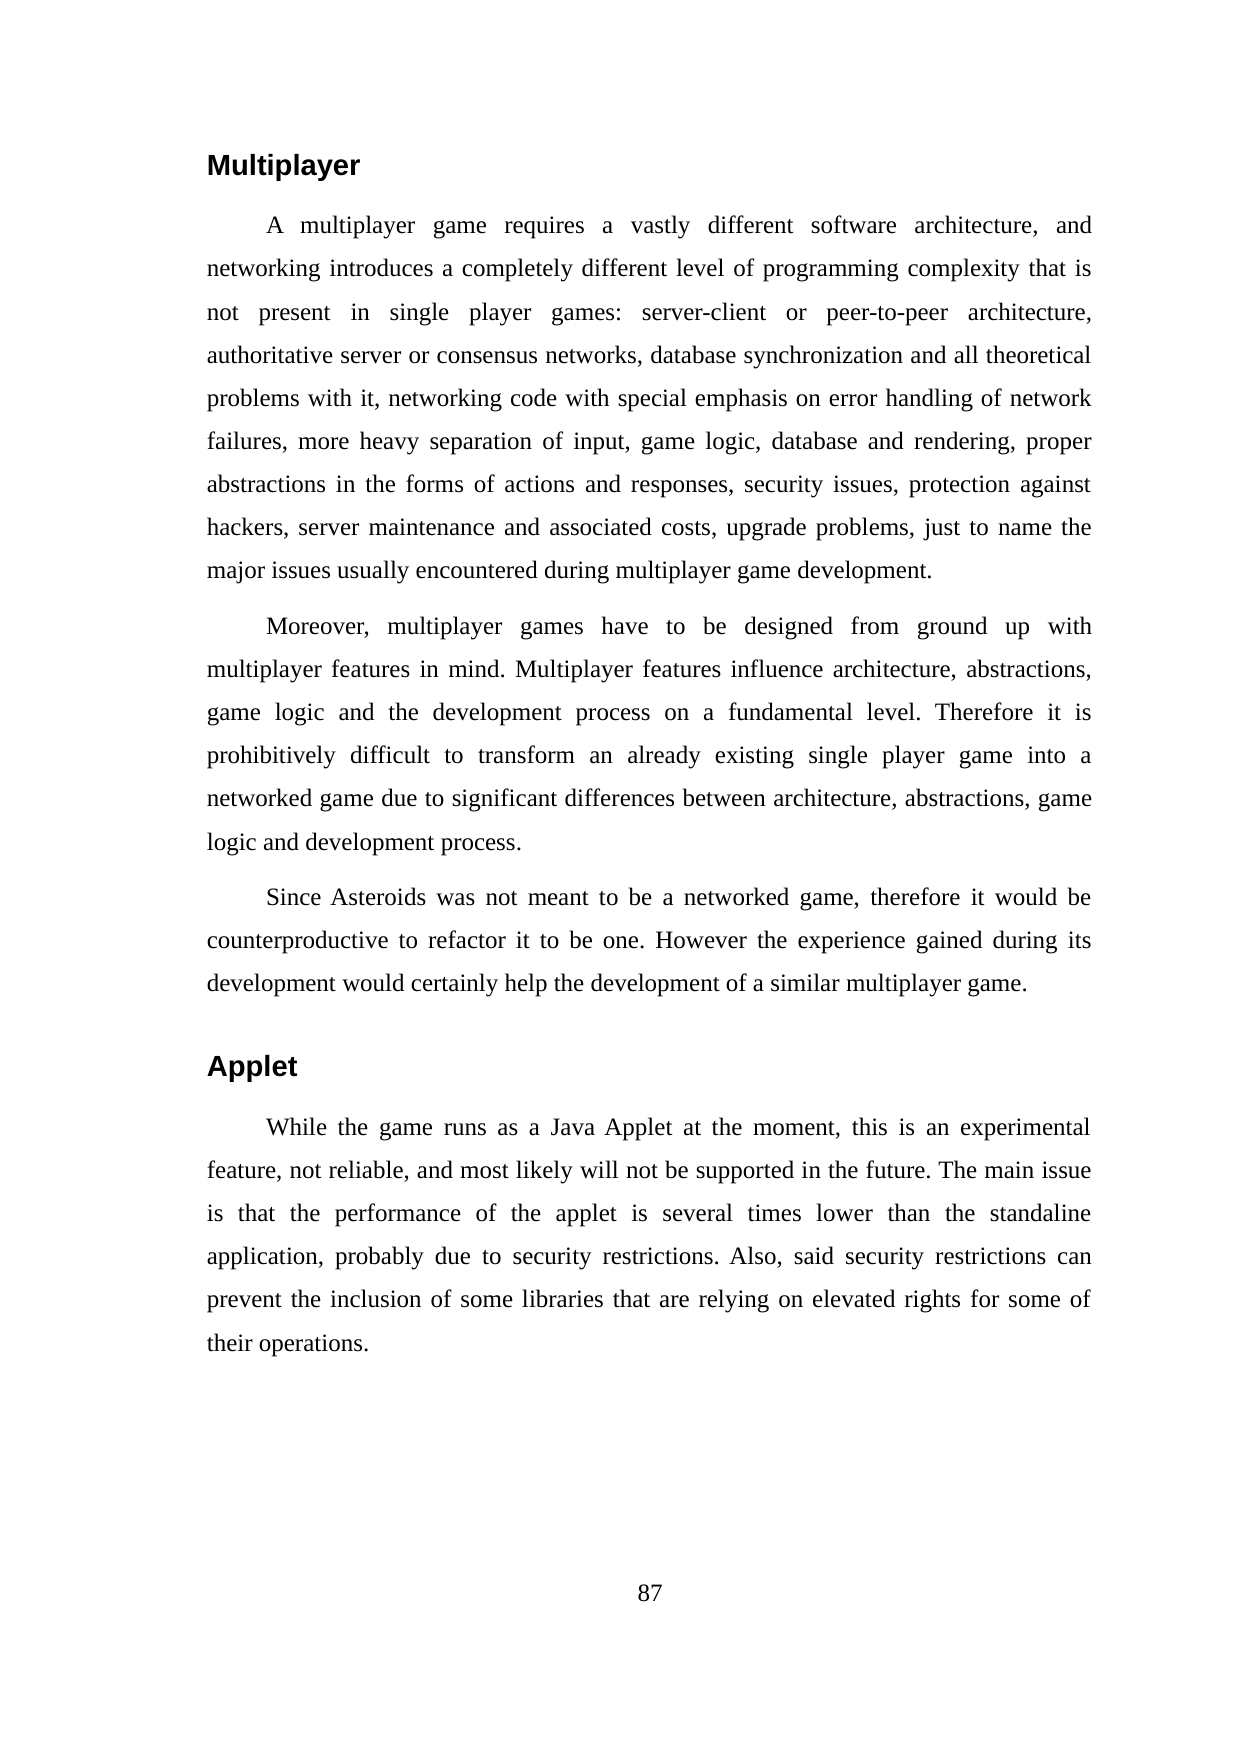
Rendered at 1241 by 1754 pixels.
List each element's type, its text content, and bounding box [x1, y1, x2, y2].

text Since Asteroids was not meant to be a networked game, therefore it would be counterproductive to refactor it to be one. However the experience gained during its development would certainly help the development of a similar multiplayer game. [207, 882, 1093, 997]
text While the game runs as a Java Applet at the moment, this is an experimental feature, not reliable, and most likely will not be supported in the future. The main issue is that the performance of the applet is several times lower than the standaline application, probably due to security restrictions. Also, said security restrictions can prevent the inclusion of some libraries that are relying on elevated rights for some of their operations. [207, 1112, 1093, 1356]
subtitle Applet [207, 1049, 1093, 1083]
text Moreover, multiplayer games have to be designed from ground up with multiplayer features in mind. Multiplayer features influence architecture, abstractions, game logic and the development process on a fundamental level. Therefore it is prohibitively difficult to transform an already existing single player game into a networked game due to significant differences between architecture, abstractions, game logic and development process. [207, 611, 1093, 855]
text A multiplayer game requires a vastly different software architecture, and networking introduces a completely different level of programming complexity that is not present in single player games: server-client or peer-to-peer architecture, authoritative server or consensus networks, database synchronization and all theoretical problems with it, networking code with special emphasis on error handling of network failures, more heavy separation of input, game logic, database and rendering, proper abstractions in the forms of actions and responses, security issues, protection against hackers, server maintenance and associated costs, upgrade problems, just to name the major issues usually encountered during multiplayer game development. [207, 210, 1093, 584]
subtitle Multiplayer [207, 148, 1093, 181]
